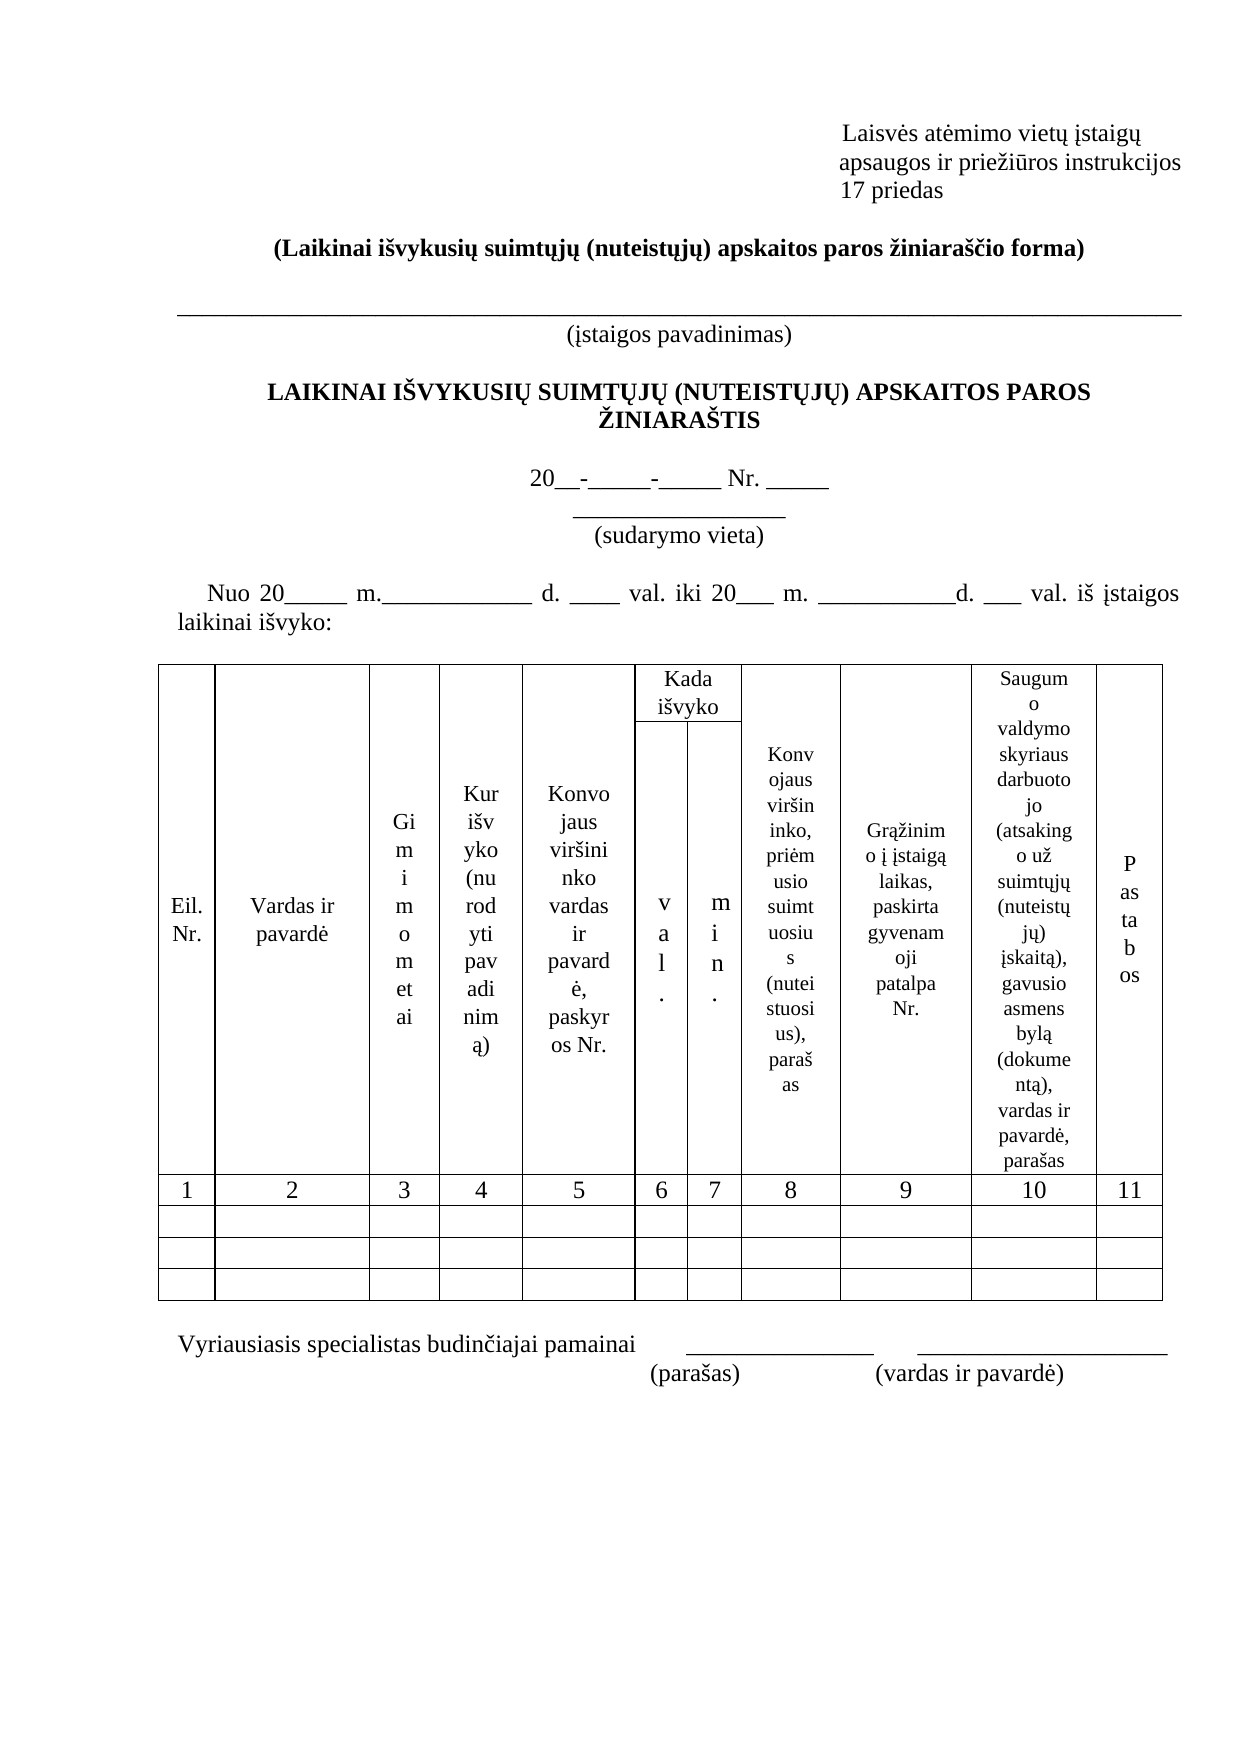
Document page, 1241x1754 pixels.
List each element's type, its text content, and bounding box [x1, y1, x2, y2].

text (įstaigos pavadinimas) [177, 319, 1181, 348]
table_cell [841, 1206, 971, 1237]
text (sudarymo vieta) [177, 521, 1181, 549]
table_cell 4 [440, 1175, 522, 1205]
table_cell 11 [1097, 1175, 1162, 1205]
text LAIKINAI IŠVYKUSIŲ SUIMTŲJŲ (NUTEISTŲJŲ) APSKAITOS PAROS [177, 377, 1181, 406]
table_cell [972, 1206, 1096, 1237]
table_cell 5 [523, 1175, 634, 1205]
table_cell [523, 1238, 634, 1268]
table_cell [159, 1206, 214, 1237]
table_cell [636, 1238, 687, 1268]
table_header Gimimo metai [370, 665, 439, 1174]
table_cell [370, 1206, 439, 1237]
text Nuo 20_____ m.____________ d. ____ val. iki 20___ m. ___________d. ___ val. iš įstaigos laikinai išvyko: [177, 578, 1181, 636]
table_cell [688, 1269, 741, 1299]
text ŽINIARAŠTIS [177, 406, 1181, 434]
table_cell [440, 1206, 522, 1237]
table_header Konvojaus viršininko, priėmusio suimtuosius (nuteistuosius), parašas [742, 665, 840, 1174]
table_cell [742, 1206, 840, 1237]
table_cell [159, 1269, 214, 1299]
table_cell [216, 1206, 369, 1237]
text (parašas) (vardas ir pavardė) [177, 1358, 1181, 1387]
table_cell [972, 1238, 1096, 1268]
table_cell [688, 1238, 741, 1268]
text Vyriausiasis specialistas budinčiajai pamainai _______________ ____________________ [177, 1329, 1181, 1358]
table_header Grąžinimo į įstaigą laikas, paskirta gyvenamoji patalpa Nr. [841, 665, 971, 1174]
table_cell [1097, 1238, 1162, 1268]
table_cell [742, 1269, 840, 1299]
table_header Kada išvyko [636, 665, 741, 721]
text apsaugos ir priežiūros instrukcijos [177, 147, 1181, 176]
table_cell [1097, 1206, 1162, 1237]
text 20__-_____-_____ Nr. _____ [177, 463, 1181, 492]
table_cell [216, 1269, 369, 1299]
table_cell [636, 1269, 687, 1299]
table_cell [688, 1206, 741, 1237]
table_cell [1097, 1269, 1162, 1299]
table_cell [370, 1269, 439, 1299]
table_header Vardas ir pavardė [216, 665, 369, 1174]
table_cell 7 [688, 1175, 741, 1205]
table_cell 3 [370, 1175, 439, 1205]
table_cell min. [688, 722, 741, 1174]
table_header Konvojaus viršininko vardas ir pavardė, paskyros Nr. [523, 665, 634, 1174]
table_cell [159, 1238, 214, 1268]
table_header Pastabos [1097, 665, 1162, 1174]
table_cell [216, 1238, 369, 1268]
table_cell [841, 1269, 971, 1299]
table_cell 2 [216, 1175, 369, 1205]
table_cell [636, 1206, 687, 1237]
table_cell 10 [972, 1175, 1096, 1205]
table_cell [370, 1238, 439, 1268]
table_header Kur išvyko (nurodyti pavadinimą) [440, 665, 522, 1174]
table_cell val. [636, 722, 687, 1174]
text 17 priedas [582, 176, 1181, 204]
table_header Saugumo valdymo skyriaus darbuotojo (atsakingo už suimtųjų (nuteistųjų) įskaitą), gavusio asmens bylą (dokumentą), vardas ir pavardė, parašas [972, 665, 1096, 1174]
table_header Eil. Nr. [159, 665, 214, 1174]
table_cell [742, 1238, 840, 1268]
table_cell 9 [841, 1175, 971, 1205]
table_cell [972, 1269, 1096, 1299]
text (Laikinai išvykusių suimtųjų (nuteistųjų) apskaitos paros žiniaraščio forma) [177, 233, 1181, 262]
table_cell [841, 1238, 971, 1268]
table_cell 6 [636, 1175, 687, 1205]
table_cell 1 [159, 1175, 214, 1205]
table_cell [440, 1269, 522, 1299]
table_cell 8 [742, 1175, 840, 1205]
table_cell [523, 1269, 634, 1299]
text _________________ [177, 492, 1181, 521]
table_cell [440, 1238, 522, 1268]
table_cell [523, 1206, 634, 1237]
text Laisvės atėmimo vietų įstaigų [582, 118, 1181, 147]
